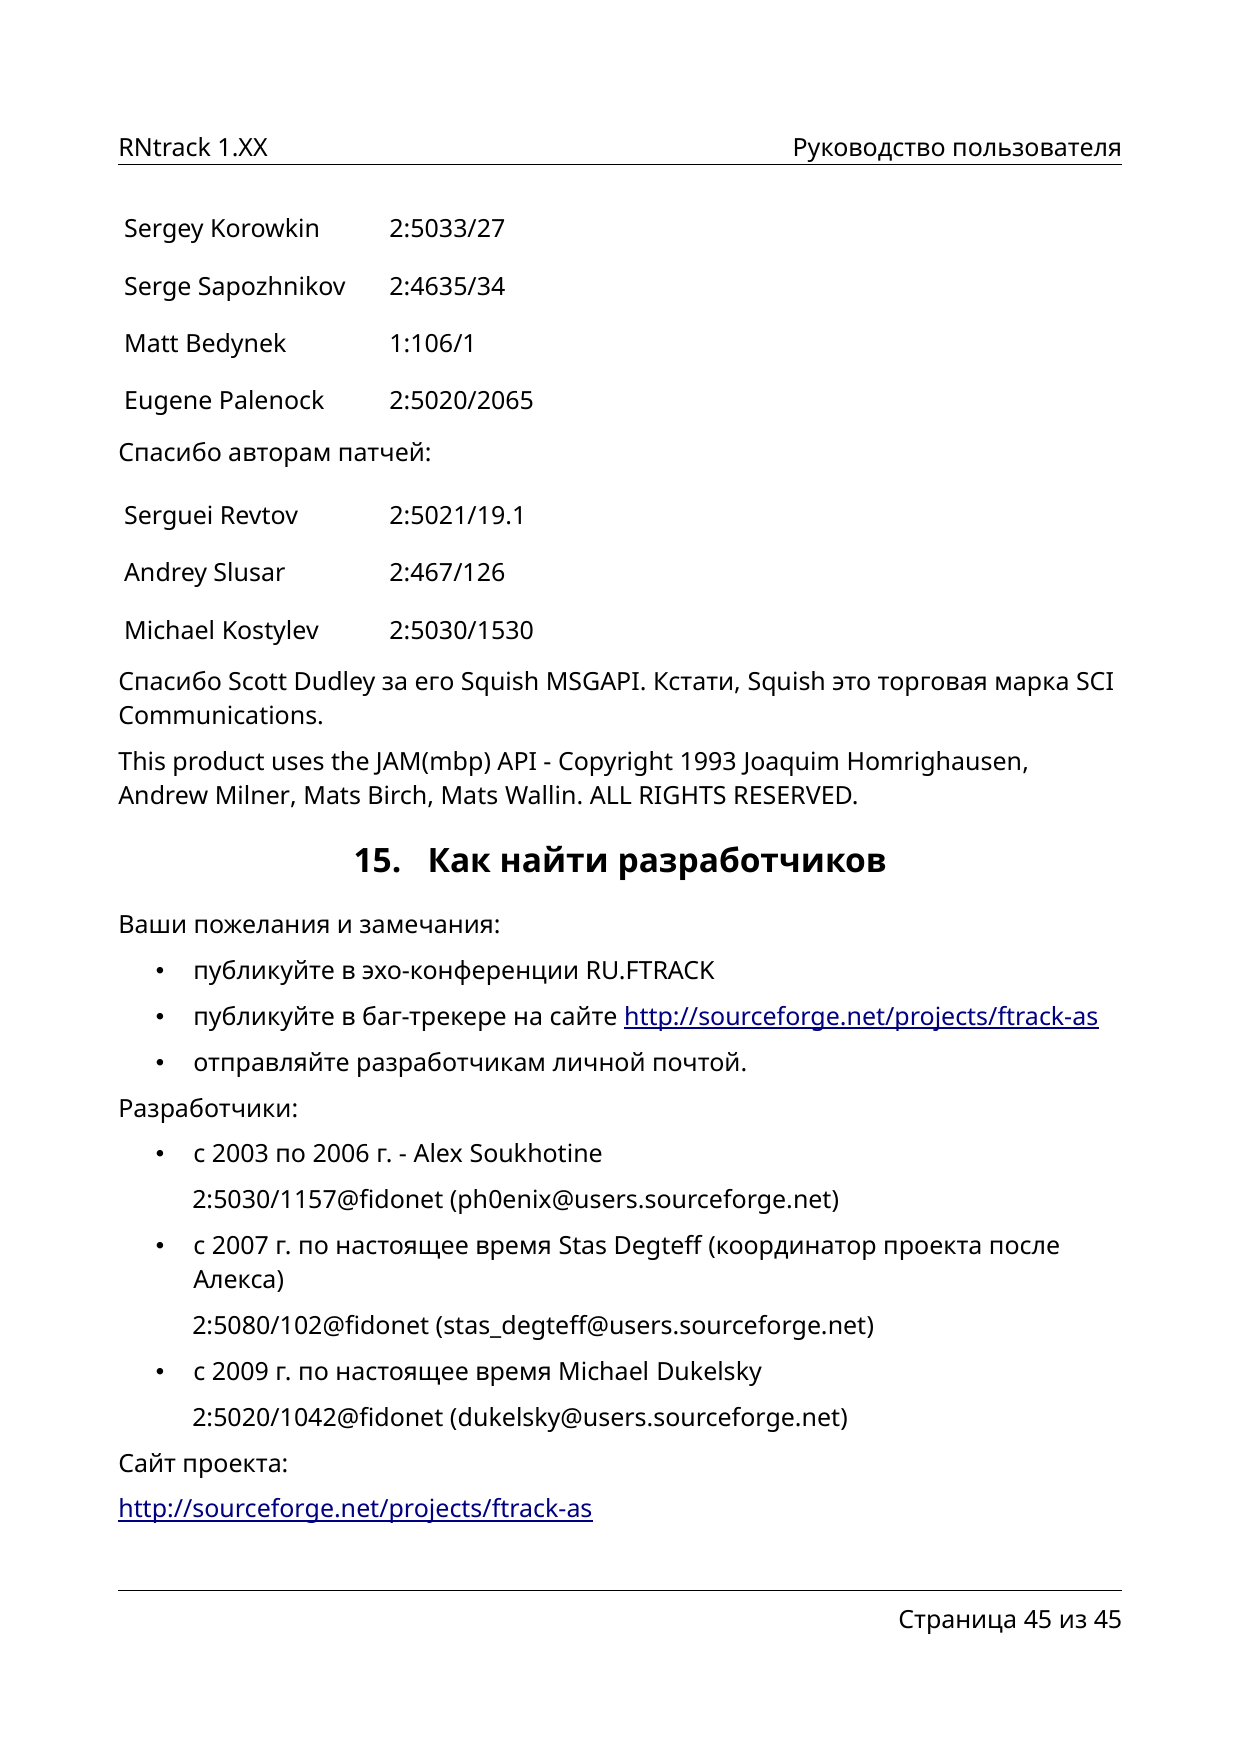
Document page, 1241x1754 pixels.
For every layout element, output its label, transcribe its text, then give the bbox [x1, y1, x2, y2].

list с 2003 по 2006 г. - Alex Soukhotine [156, 1136, 1122, 1170]
table_cell 2:5030/1530 [383, 595, 1122, 652]
text Спасибо авторам патчей: [118, 434, 1122, 468]
table_cell 1:106/1 [383, 308, 1122, 365]
table_cell Matt Bedynek [118, 308, 383, 365]
table_cell Michael Kostylev [118, 595, 383, 652]
text 2:5080/102@fidonet (stas_degteff@users.sourceforge.net) [192, 1308, 1122, 1342]
table_cell Eugene Palenock [118, 365, 383, 423]
list публикуйте в баг-трекере на сайте http://sourceforge.net/projects/ftrack-as [156, 999, 1122, 1033]
list публикуйте в эхо-конференции RU.FTRACK [156, 953, 1122, 987]
list отправляйте разработчикам личной почтой. [156, 1044, 1122, 1078]
table_header 2:5021/19.1 [383, 480, 1122, 538]
text Сайт проекта: [118, 1445, 1122, 1479]
table_cell 2:467/126 [383, 538, 1122, 595]
table_cell 2:5020/2065 [383, 365, 1122, 423]
table_cell 2:5033/27 [383, 194, 1122, 251]
table_cell 2:4635/34 [383, 251, 1122, 308]
list с 2009 г. по настоящее время Michael Dukelsky [156, 1353, 1122, 1388]
text 2:5030/1157@fidonet (ph0enix@users.sourceforge.net) [192, 1182, 1122, 1216]
text http://sourceforge.net/projects/ftrack-as [118, 1491, 1122, 1525]
table_cell Andrey Slusar [118, 538, 383, 595]
text 2:5020/1042@fidonet (dukelsky@users.sourceforge.net) [192, 1399, 1122, 1433]
text Разработчики: [118, 1090, 1122, 1124]
text Спасибо Scott Dudley за его Squish MSGAPI. Кстати, Squish это торговая марка SCI Communications. [118, 664, 1122, 732]
subtitle Как найти разработчиков [118, 837, 1122, 883]
table_cell Sergey Korowkin [118, 194, 383, 251]
list с 2007 г. по настоящее время Stas Degteff (координатор проекта после Алекса) [156, 1228, 1122, 1296]
table_cell Serge Sapozhnikov [118, 251, 383, 308]
text This product uses the JAM(mbp) API - Copyright 1993 Joaquim Homrighausen, Andrew Milner, Mats Birch, Mats Wallin. ALL RIGHTS RESERVED. [118, 744, 1122, 812]
text Ваши пожелания и замечания: [118, 907, 1122, 941]
table_header Serguei Revtov [118, 480, 383, 538]
